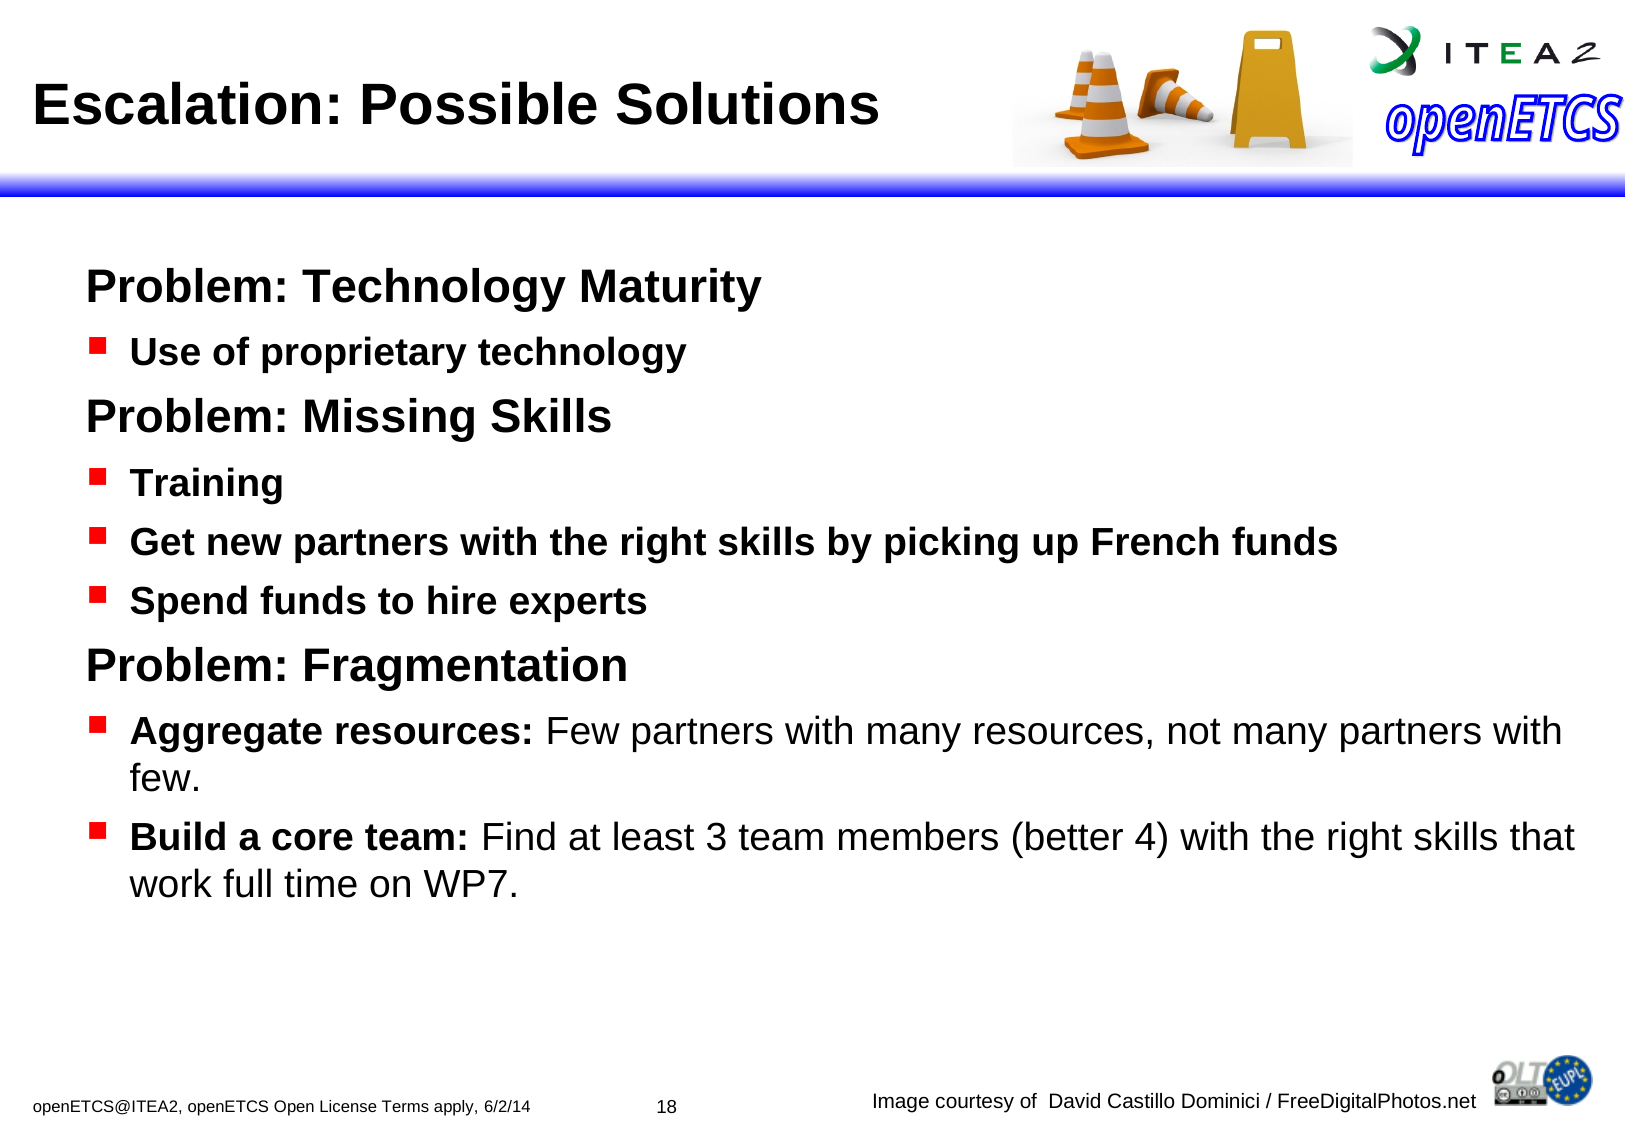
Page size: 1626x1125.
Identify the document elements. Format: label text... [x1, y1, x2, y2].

title Escalation: Possible Solutions [32, 66, 1356, 173]
picture [1492, 1055, 1593, 1106]
list Problem: Technology Maturity Use of proprietary technology Problem: Missing Skills Training Get new partners with the right skills by picking up French funds Spend funds to hire experts Problem: Fragmentation Aggregate resources: Few partners with many resources, not many partners with few. Build a core team: Find at least 3 team members (better 4) with the right skills that work full time on WP7. [32, 255, 1593, 908]
text_box Image courtesy of David Castillo Dominici / FreeDigitalPhotos.net [820, 1080, 1492, 1121]
picture [1012, 1, 1626, 167]
